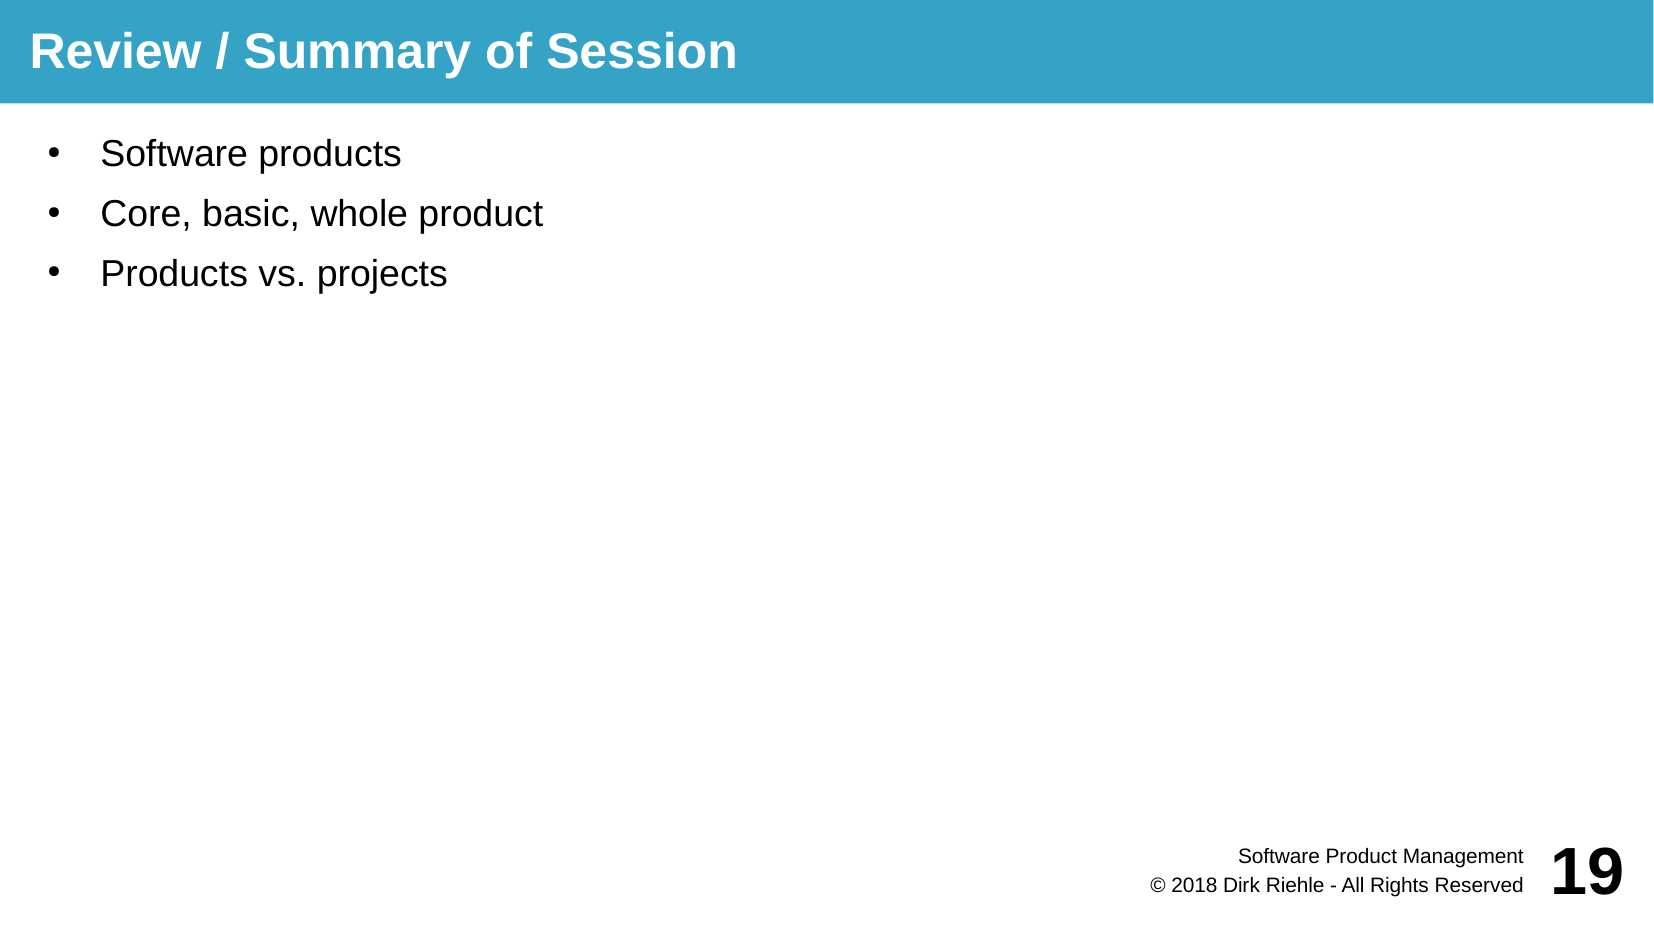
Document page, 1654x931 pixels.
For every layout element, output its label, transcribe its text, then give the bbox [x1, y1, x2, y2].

title Review / Summary of Session [0, 0, 1654, 104]
list Software products Core, basic, whole product Products vs. projects [29, 132, 1625, 813]
